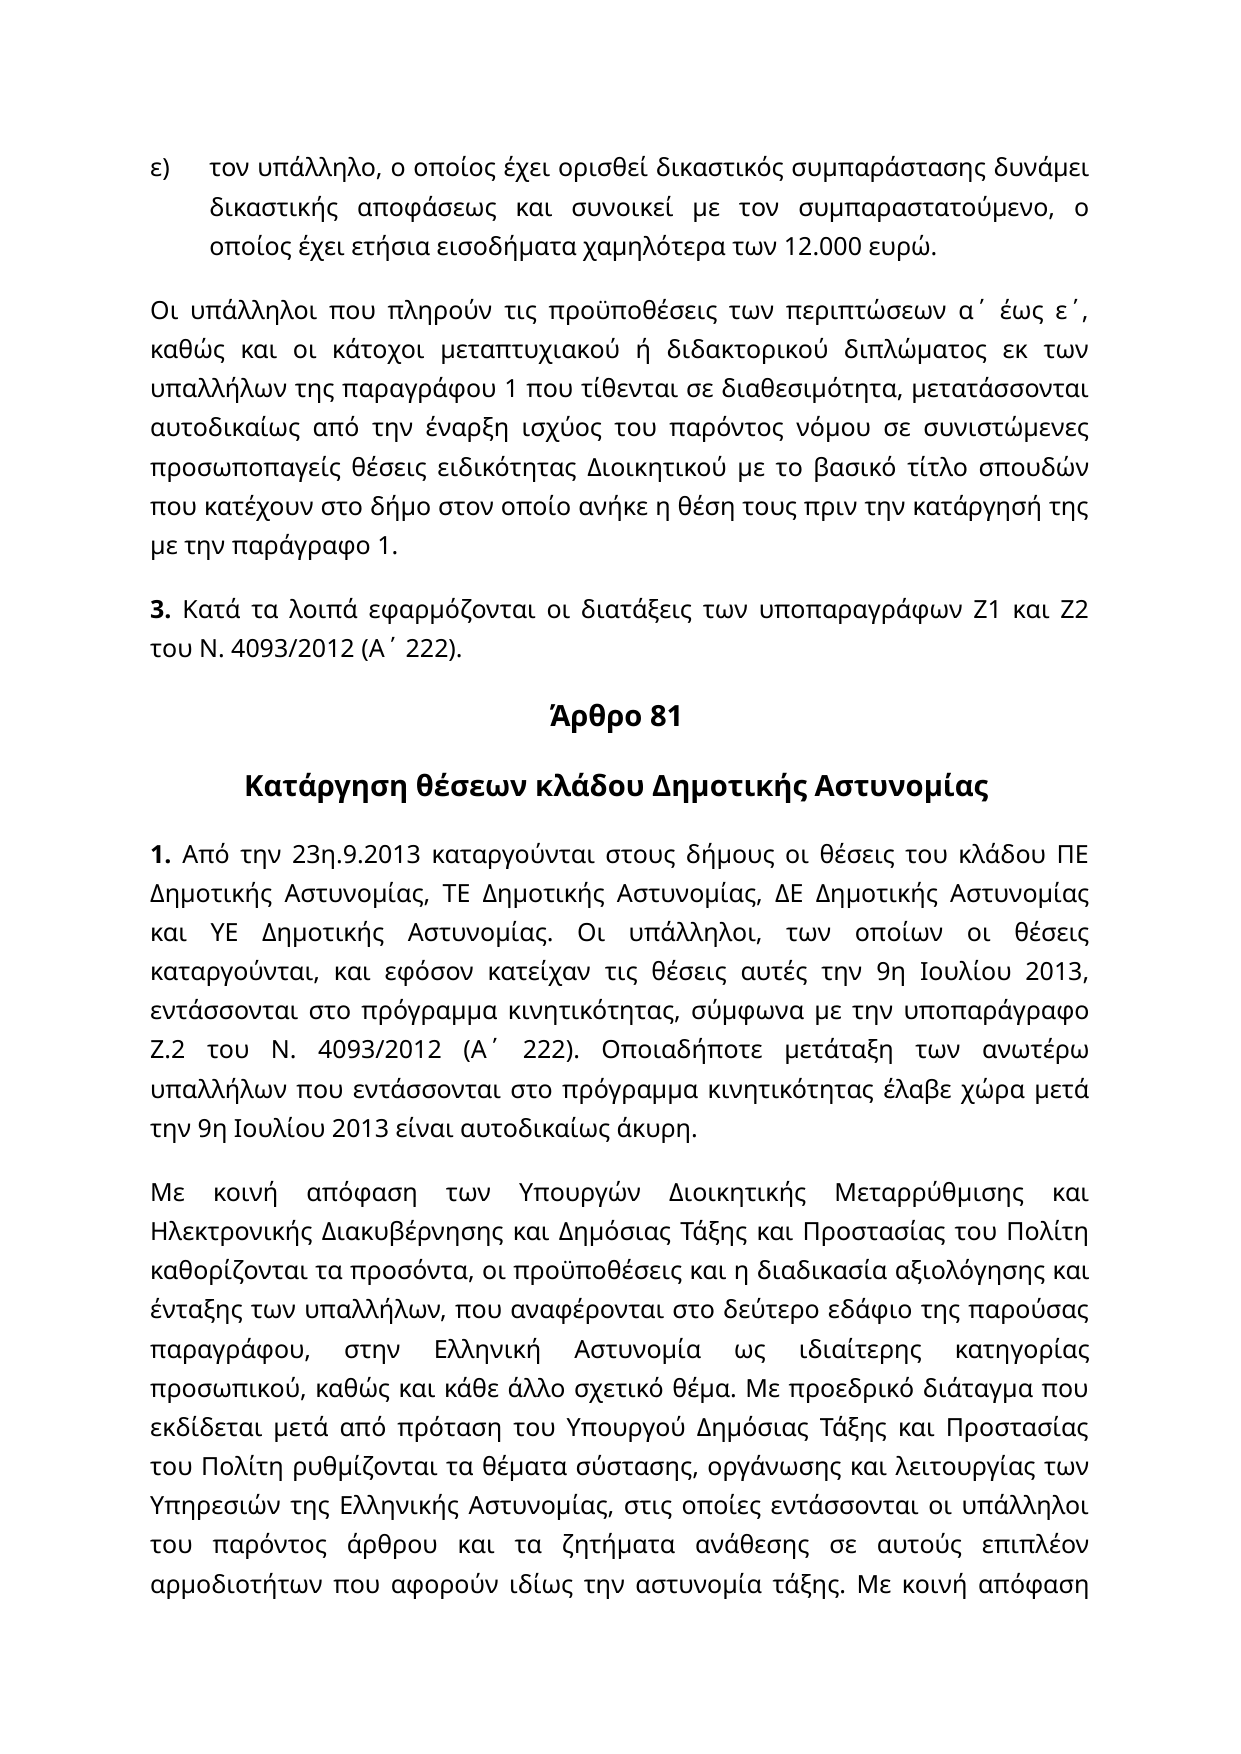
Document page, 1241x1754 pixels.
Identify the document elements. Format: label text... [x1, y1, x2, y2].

text 3. Κατά τα λοιπά εφαρμόζονται οι διατάξεις των υποπαραγράφων Ζ1 και Ζ2 του Ν. 4093/2012 (Α΄ 222). [150, 592, 1090, 665]
text Με κοινή απόφαση των Υπουργών Διοικητικής Μεταρρύθμισης και Ηλεκτρονικής Διακυβέρνησης και Δημόσιας Τάξης και Προστασίας του Πολίτη καθορίζονται τα προσόντα, οι προϋποθέσεις και η διαδικασία αξιολόγησης και ένταξης των υπαλλήλων, που αναφέρονται στο δεύτερο εδάφιο της παρούσας παραγράφου, στην Ελληνική Αστυνομία ως ιδιαίτερης κατηγορίας προσωπικού, καθώς και κάθε άλλο σχετικό θέμα. Με προεδρικό διάταγμα που εκδίδεται μετά από πρόταση του Υπουργού Δημόσιας Τάξης και Προστασίας του Πολίτη ρυθμίζονται τα θέματα σύστασης, οργάνωσης και λειτουργίας των Υπηρεσιών της Ελληνικής Αστυνομίας, στις οποίες εντάσσονται οι υπάλληλοι του παρόντος άρθρου και τα ζητήματα ανάθεσης σε αυτούς επιπλέον αρμοδιοτήτων που αφορούν ιδίως την αστυνομία τάξης. Με κοινή απόφαση [150, 1174, 1090, 1600]
text Οι υπάλληλοι που πληρούν τις προϋποθέσεις των περιπτώσεων α΄ έως ε΄, καθώς και οι κάτοχοι μεταπτυχιακού ή διδακτορικού διπλώματος εκ των υπαλλήλων της παραγράφου 1 που τίθενται σε διαθεσιμότητα, μετατάσσονται αυτοδικαίως από την έναρξη ισχύος του παρόντος νόμου σε συνιστώμενες προσωποπαγείς θέσεις ειδικότητας Διοικητικού με το βασικό τίτλο σπουδών που κατέχουν στο δήμο στον οποίο ανήκε η θέση τους πριν την κατάργησή της με την παράγραφο 1. [150, 292, 1090, 562]
text 1. Από την 23η.9.2013 καταργούνται στους δήμους οι θέσεις του κλάδου ΠΕ Δημοτικής Αστυνομίας, ΤΕ Δημοτικής Αστυνομίας, ΔΕ Δημοτικής Αστυνομίας και ΥΕ Δημοτικής Αστυνομίας. Οι υπάλληλοι, των οποίων οι θέσεις καταργούνται, και εφόσον κατείχαν τις θέσεις αυτές την 9η Ιουλίου 2013, εντάσσονται στο πρόγραμμα κινητικότητας, σύμφωνα με την υποπαράγραφο Ζ.2 του Ν. 4093/2012 (Α΄ 222). Οποιαδήποτε μετάταξη των ανωτέρω υπαλλήλων που εντάσσονται στο πρόγραμμα κινητικότητας έλαβε χώρα μετά την 9η Ιουλίου 2013 είναι αυτοδικαίως άκυρη. [150, 836, 1090, 1144]
subtitle Άρθρο 81 [150, 695, 1090, 735]
list ε) τον υπάλληλο, ο οποίος έχει ορισθεί δικαστικός συμπαράστασης δυνάμει δικαστικής αποφάσεως και συνοικεί με τον συμπαραστατούμενο, ο οποίος έχει ετήσια εισοδήματα χαμηλότερα των 12.000 ευρώ. [150, 150, 1090, 262]
subtitle Κατάργηση θέσεων κλάδου Δημοτικής Αστυνομίας [150, 766, 1090, 805]
